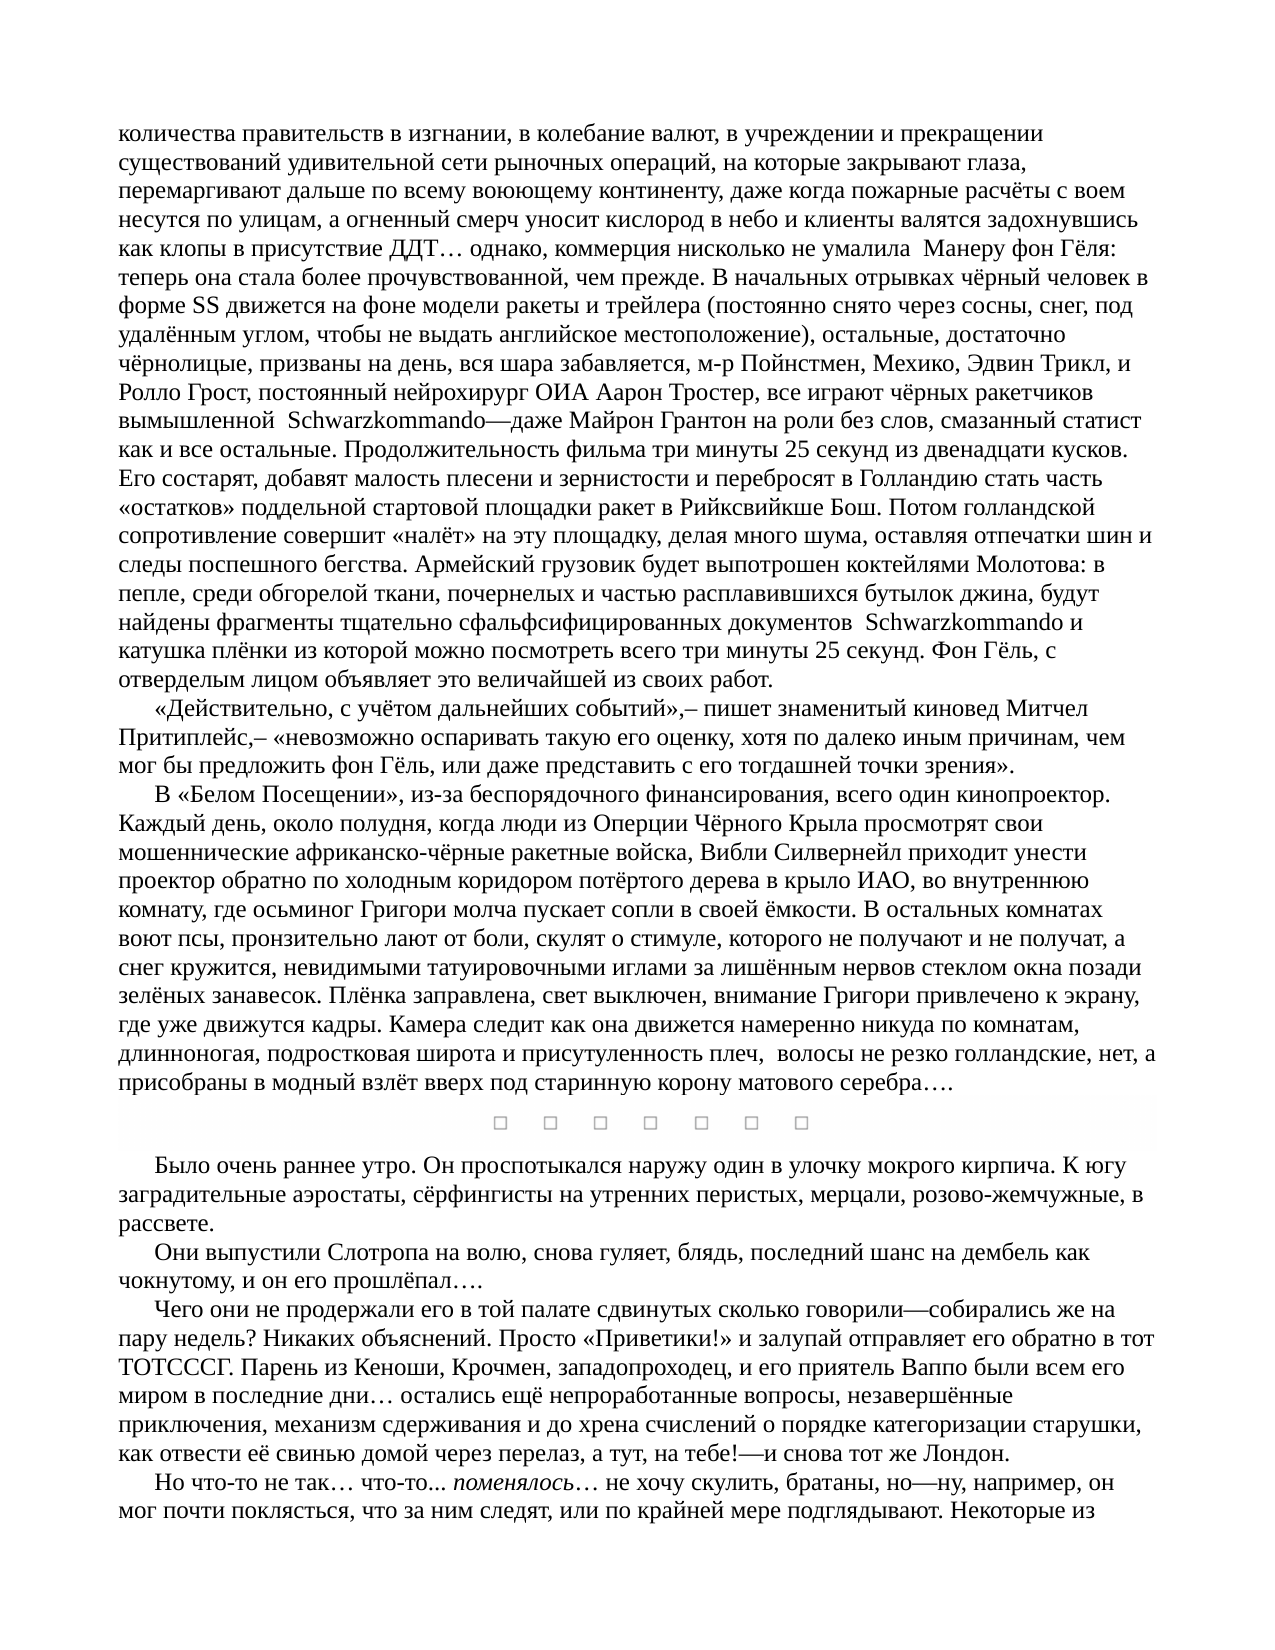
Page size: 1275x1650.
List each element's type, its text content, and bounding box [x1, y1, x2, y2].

text «Действительно, с учётом дальнейших событий»,– пишет знаменитый киновед Митчел Притиплейс,– «невозможно оспаривать такую его оценку, хотя по далеко иным причинам, чем мог бы предложить фон Гёль, или даже представить с его тогдашней точки зрения». [118, 693, 1157, 779]
text Они выпустили Слотропа на волю, снова гуляет, блядь, последний шанс на дембель как чокнутому, и он его прошлёпал…. [118, 1237, 1157, 1294]
text Чего они не продержали его в той палате сдвинутых сколько говорили—собирались же на пару недель? Никаких объяснений. Просто «Приветики!» и залупай отправляет его обратно в тот ТОТСССГ. Парень из Кеноши, Крочмен, западопроходец, и его приятель Ваппо были всем его миром в последние дни… остались ещё непроработанные вопросы, незавершённые приключения, механизм сдерживания и до хрена счислений о порядке категоризации старушки, как отвести её свинью домой через перелаз, а тут, на тебе!—и снова тот же Лондон. [118, 1294, 1157, 1467]
picture [118, 1095, 1157, 1151]
text Но что-то не так… что-то... поменялось… не хочу скулить, братаны, но—ну, например, он мог почти поклясться, что за ним следят, или по крайней мере подглядывают. Некоторые из [118, 1467, 1157, 1524]
text количества правительств в изгнании, в колебание валют, в учреждении и прекращении существований удивительной сети рыночных операций, на которые закрывают глаза, перемаргивают дальше по всему воюющему континенту, даже когда пожарные расчёты с воем несутся по улицам, а огненный смерч уносит кислород в небо и клиенты валятся задохнувшись как клопы в присутствие ДДТ… однако, коммерция нисколько не умалила Манеру фон Гёля: теперь она стала более прочувствованной, чем прежде. В начальных отрывках чёрный человек в форме SS движется на фоне модели ракеты и трейлера (постоянно снято через сосны, снег, под удалённым углом, чтобы не выдать английское местоположение), остальные, достаточно чёрнолицые, призваны на день, вся шара забавляется, м-р Пойнстмен, Мехико, Эдвин Трикл, и Ролло Грост, постоянный нейрохирург ОИА Аарон Тростер, все играют чёрных ракетчиков вымышленной Schwarzkommando—даже Майрон Грантон на роли без слов, смазанный статист как и все остальные. Продолжительность фильма три минуты 25 секунд из двенадцати кусков. Его состарят, добавят малость плесени и зернистости и перебросят в Голландию стать часть «остатков» поддельной стартовой площадки ракет в Рийксвийкше Бош. Потом голландской сопротивление совершит «налёт» на эту площадку, делая много шума, оставляя отпечатки шин и следы поспешного бегства. Армейский грузовик будет выпотрошен коктейлями Молотова: в пепле, среди обгорелой ткани, почернелых и частью расплавившихся бутылок джина, будут найдены фрагменты тщательно сфальфсифицированных документов Schwarzkommando и катушка плёнки из которой можно посмотреть всего три минуты 25 секунд. Фон Гёль, с отверделым лицом объявляет это величайшей из своих работ. [118, 118, 1157, 693]
text Было очень раннее утро. Он проспотыкался наружу один в улочку мокрого кирпича. К югу заградительные аэростаты, сёрфингисты на утренних перистых, мерцали, розово-жемчужные, в рассвете. [118, 1151, 1157, 1237]
text В «Белом Посещении», из-за беспорядочного финансирования, всего один кинопроектор. Каждый день, около полудня, когда люди из Оперции Чёрного Крыла просмотрят свои мошеннические африканско-чёрные ракетные войска, Вибли Силвернейл приходит унести проектор обратно по холодным коридором потёртого дерева в крыло ИАО, во внутреннюю комнату, где осьминог Григори молча пускает сопли в своей ёмкости. В остальных комнатах воют псы, пронзительно лают от боли, скулят о стимуле, которого не получают и не получат, а снег кружится, невидимыми татуировочными иглами за лишённым нервов стеклом окна позади зелёных занавесок. Плёнка заправлена, свет выключен, внимание Григори привлечено к экрану, где уже движутся кадры. Камера следит как она движется намеренно никуда по комнатам, длинноногая, подростковая широта и присутуленность плеч, волосы не резко голландские, нет, а присобраны в модный взлёт вверх под старинную корону матового серебра…. [118, 779, 1157, 1095]
